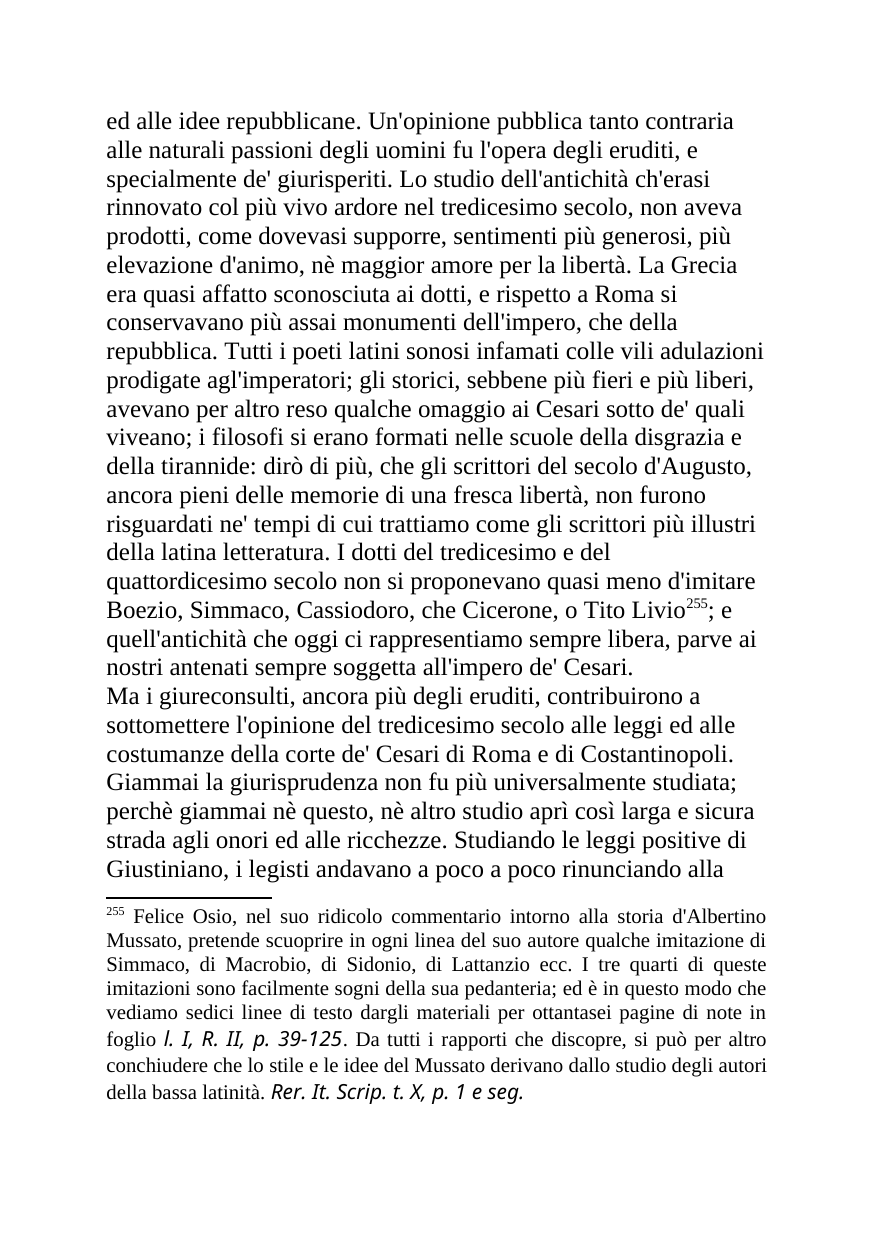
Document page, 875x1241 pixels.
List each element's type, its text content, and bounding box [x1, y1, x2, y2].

text Felice Osio, nel suo ridicolo commentario intorno alla storia d'Albertino Mussato, pretende scuoprire in ogni linea del suo autore qualche imitazione di Simmaco, di Macrobio, di Sidonio, di Lattanzio ecc. I tre quarti di queste imitazioni sono facilmente sogni della sua pedanteria; ed è in questo modo che vediamo sedici linee di testo dargli materiali per ottantasei pagine di note in foglio l. I, R. II, p. 39-125. Da tutti i rapporti che discopre, si può per altro conchiudere che lo stile e le idee del Mussato derivano dallo studio degli autori della bassa latinità. Rer. It. Scrip. t. X, p. 1 e seg. [106, 904, 768, 1105]
text Ma i giureconsulti, ancora più degli eruditi, contribuirono a sottomettere l'opinione del tredicesimo secolo alle leggi ed alle costumanze della corte de' Cesari di Roma e di Costantinopoli. Giammai la giurisprudenza non fu più universalmente studiata; perchè giammai nè questo, nè altro studio aprì così larga e sicura strada agli onori ed alle ricchezze. Studiando le leggi positive di Giustiniano, i legisti andavano a poco a poco rinunciando alla [106, 681, 768, 882]
text ed alle idee repubblicane. Un'opinione pubblica tanto contraria alle naturali passioni degli uomini fu l'opera degli eruditi, e specialmente de' giurisperiti. Lo studio dell'antichità ch'erasi rinnovato col più vivo ardore nel tredicesimo secolo, non aveva prodotti, come dovevasi supporre, sentimenti più generosi, più elevazione d'animo, nè maggior amore per la libertà. La Grecia era quasi affatto sconosciuta ai dotti, e rispetto a Roma si conservavano più assai monumenti dell'impero, che della repubblica. Tutti i poeti latini sonosi infamati colle vili adulazioni prodigate agl'imperatori; gli storici, sebbene più fieri e più liberi, avevano per altro reso qualche omaggio ai Cesari sotto de' quali viveano; i filosofi si erano formati nelle scuole della disgrazia e della tirannide: dirò di più, che gli scrittori del secolo d'Augusto, ancora pieni delle memorie di una fresca libertà, non furono risguardati ne' tempi di cui trattiamo come gli scrittori più illustri della latina letteratura. I dotti del tredicesimo e del quattordicesimo secolo non si proponevano quasi meno d'imitare Boezio, Simmaco, Cassiodoro, che Cicerone, o Tito Livio; e quell'antichità che oggi ci rappresentiamo sempre libera, parve ai nostri antenati sempre soggetta all'impero de' Cesari. [106, 106, 768, 681]
